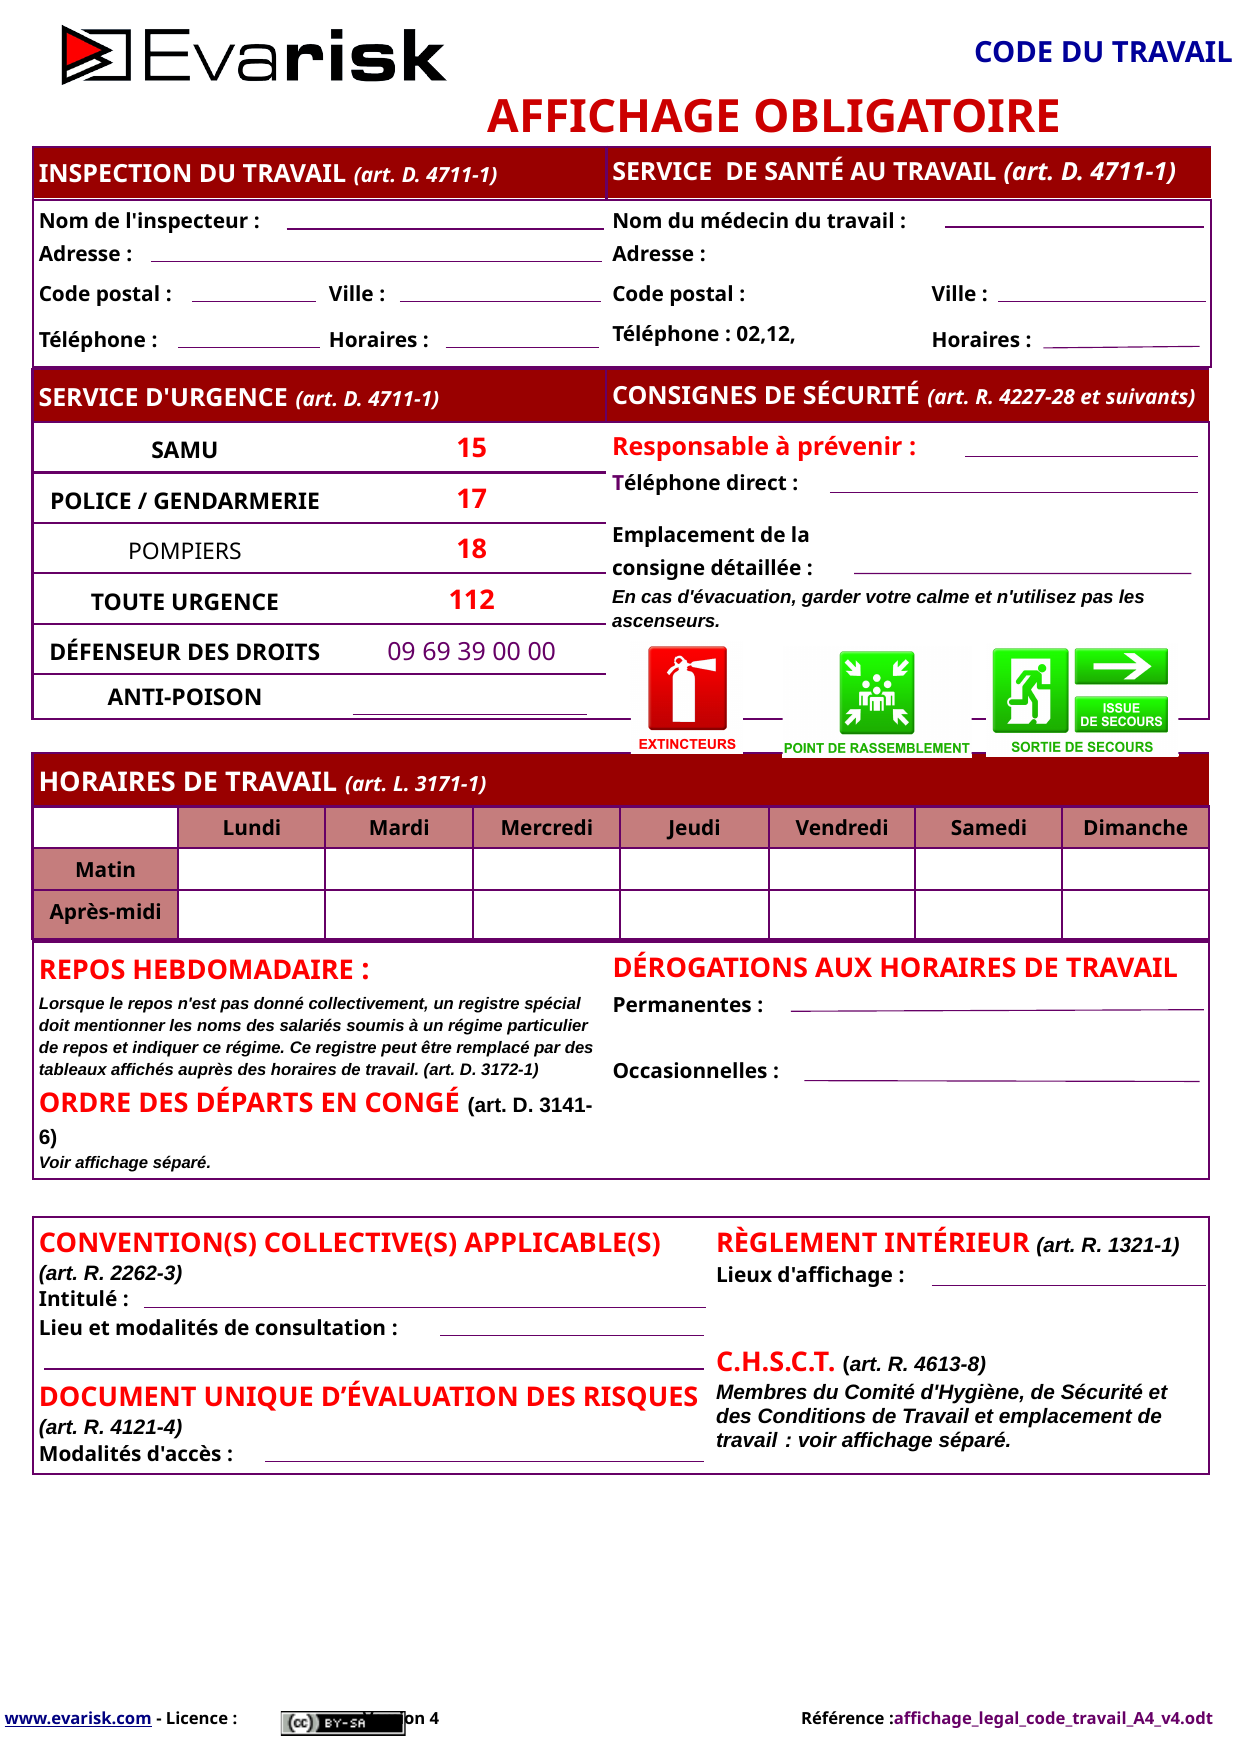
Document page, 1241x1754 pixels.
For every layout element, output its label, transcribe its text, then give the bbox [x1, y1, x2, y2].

picture [986, 643, 1179, 757]
table_cell Vendredi [770, 808, 914, 847]
table_header DÉROGATIONS AUX HORAIRES DE TRAVAIL Permanentes : Occasionnelles : [607, 943, 1208, 1177]
table_cell Jeudi [621, 808, 768, 847]
picture [782, 646, 972, 758]
table_cell POMPIERS [34, 524, 337, 572]
picture [58, 17, 453, 91]
table_cell Mardi [326, 808, 472, 847]
table_cell 112 [337, 574, 606, 623]
table_cell Horaires : [323, 313, 606, 366]
table_cell Téléphone : 02,12, [606, 313, 926, 366]
table_cell DÉFENSEUR DES DROITS [34, 625, 337, 673]
table_cell Dimanche [1063, 808, 1208, 847]
table_header HORAIRES DE TRAVAIL (art. L. 3171-1) [34, 754, 1209, 805]
table_cell [326, 849, 472, 889]
table_cell Responsable à prévenir : Téléphone direct : Emplacement de la consigne détaillée : En cas d'évacuation, garder votre calme et n'utilisez pas les ascenseurs. [606, 423, 1208, 718]
picture [280, 1711, 406, 1736]
table_header INSPECTION DU TRAVAIL (art. D. 4711-1) [34, 148, 605, 198]
text CODE DU TRAVAIL [453, 32, 1240, 71]
table_cell SAMU [34, 423, 337, 471]
table_cell TOUTE URGENCE [34, 574, 337, 623]
table_cell Code postal : [606, 273, 926, 313]
table_cell [916, 891, 1061, 938]
table_cell [474, 891, 619, 938]
table_cell [337, 675, 606, 718]
table_cell [34, 808, 177, 847]
table_cell Samedi [916, 808, 1061, 847]
table_cell [179, 891, 324, 938]
text [0, 32, 58, 71]
table_cell [916, 849, 1061, 889]
table_header RÈGLEMENT INTÉRIEUR (art. R. 1321-1) Lieux d'affichage : C.H.S.C.T. (art. R. 4613-8) Membres du Comité d'Hygiène, de Sécurité et des Conditions de Travail et emplacement de travail : voir affichage séparé. [710, 1218, 1208, 1473]
table_cell Matin [34, 849, 177, 889]
table_cell [1063, 891, 1208, 938]
table_cell [326, 891, 472, 938]
table_cell 09 69 39 00 00 [337, 625, 606, 673]
table_cell [1063, 849, 1208, 889]
table_cell POLICE / GENDARMERIE [34, 474, 337, 522]
table_cell [621, 849, 768, 889]
table_cell [770, 849, 914, 889]
table_cell Nom de l'inspecteur : Adresse : [34, 201, 606, 273]
table_cell Après-midi [34, 891, 177, 938]
table_cell 18 [337, 524, 606, 572]
table_cell Lundi [179, 808, 324, 847]
table_cell Ville : [323, 273, 606, 313]
text AFFICHAGE OBLIGATOIRE [0, 83, 1240, 146]
table_cell 17 [337, 474, 606, 522]
table_cell 15 [337, 423, 606, 471]
table_cell Mercredi [474, 808, 619, 847]
table_cell Horaires : [926, 313, 1210, 366]
table_header REPOS HEBDOMADAIRE : Lorsque le repos n'est pas donné collectivement, un registre spécial doit mentionner les noms des salariés soumis à un régime particulier de repos et indiquer ce régime. Ce registre peut être remplacé par des tableaux affichés auprès des horaires de travail. (art. D. 3172-1) ORDRE DES DÉPARTS EN CONGÉ (art. D. 3141-6) Voir affichage séparé. [34, 943, 607, 1177]
table_cell Ville : [926, 273, 1210, 313]
table_cell [621, 891, 768, 938]
table_cell ANTI-POISON [34, 675, 337, 718]
picture [630, 641, 743, 754]
table_header SERVICE DE SANTÉ AU TRAVAIL (art. D. 4711-1) [608, 148, 1211, 198]
table_cell [179, 849, 324, 889]
table_cell Code postal : [34, 273, 323, 313]
table_cell [474, 849, 619, 889]
table_cell Nom du médecin du travail : Adresse : [606, 201, 1210, 273]
table_header CONVENTION(S) COLLECTIVE(S) APPLICABLE(S) (art. R. 2262-3) Intitulé : Lieu et modalités de consultation : DOCUMENT UNIQUE D’ÉVALUATION DES RISQUES (art. R. 4121-4) Modalités d'accès : [34, 1218, 710, 1473]
table_cell Téléphone : [34, 313, 323, 366]
table_header SERVICE D'URGENCE (art. D. 4711-1) [34, 370, 605, 421]
table_cell [770, 891, 914, 938]
table_header CONSIGNES DE SÉCURITÉ (art. R. 4227-28 et suivants) [607, 370, 1209, 421]
